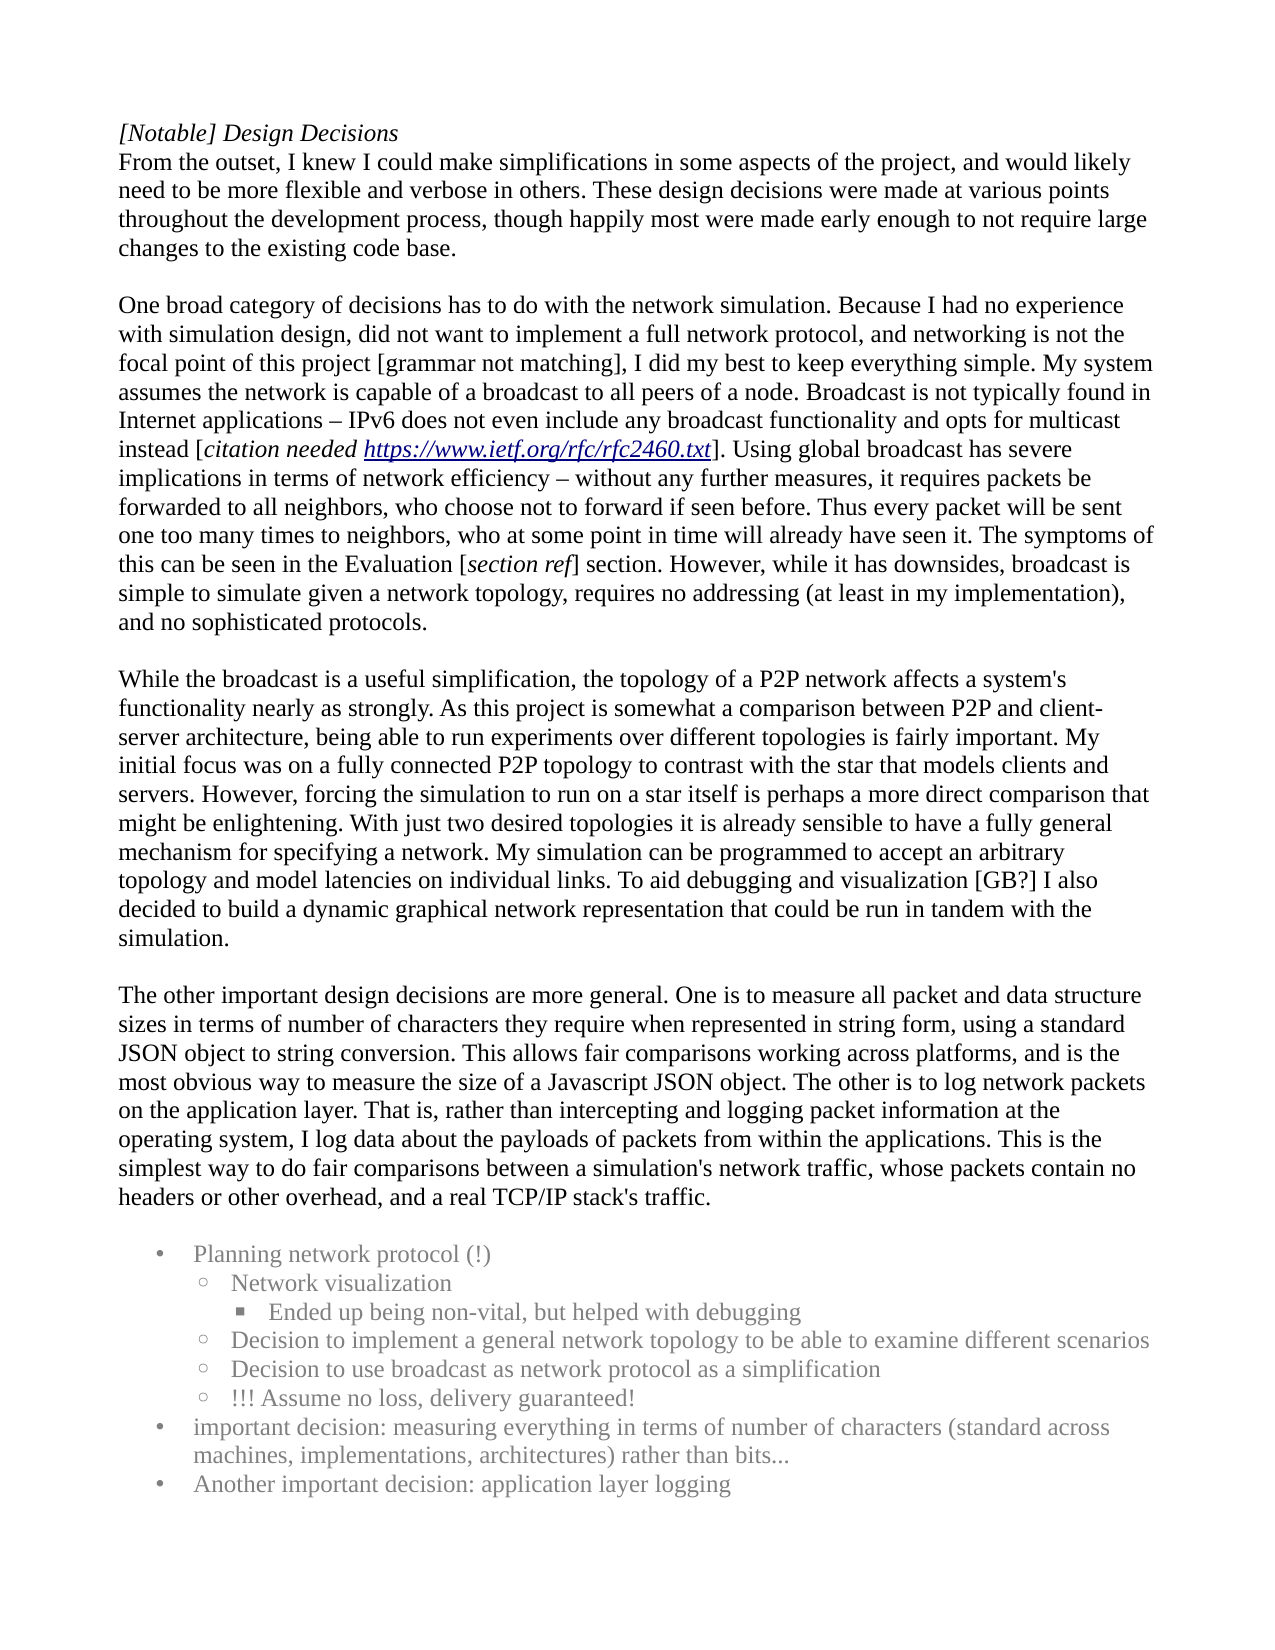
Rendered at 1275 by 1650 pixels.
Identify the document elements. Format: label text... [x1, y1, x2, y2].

text From the outset, I knew I could make simplifications in some aspects of the project, and would likely need to be more flexible and verbose in others. These design decisions were made at various points throughout the development process, though happily most were made early enough to not require large changes to the existing code base. [118, 147, 1157, 262]
list Planning network protocol (!) [156, 1239, 1157, 1268]
text One broad category of decisions has to do with the network simulation. Because I had no experience with simulation design, did not want to implement a full network protocol, and networking is not the focal point of this project [grammar not matching], I did my best to keep everything simple. My system assumes the network is capable of a broadcast to all peers of a node. Broadcast is not typically found in Internet applications – IPv6 does not even include any broadcast functionality and opts for multicast instead [citation needed https://www.ietf.org/rfc/rfc2460.txt]. Using global broadcast has severe implications in terms of network efficiency – without any further measures, it requires packets be forwarded to all neighbors, who choose not to forward if seen before. Thus every packet will be sent one too many times to neighbors, who at some point in time will already have seen it. The symptoms of this can be seen in the Evaluation [section ref] section. However, while it has downsides, broadcast is simple to simulate given a network topology, requires no addressing (at least in my implementation), and no sophisticated protocols. [118, 291, 1157, 636]
text [Notable] Design Decisions [118, 118, 1157, 147]
list important decision: measuring everything in terms of number of characters (standard across machines, implementations, architectures) rather than bits... [156, 1412, 1157, 1469]
list Decision to implement a general network topology to be able to examine different scenarios [193, 1326, 1157, 1354]
list !!! Assume no loss, delivery guaranteed! [193, 1383, 1157, 1412]
list Another important decision: application layer logging [156, 1469, 1157, 1498]
list Decision to use broadcast as network protocol as a simplification [193, 1354, 1157, 1383]
text While the broadcast is a useful simplification, the topology of a P2P network affects a system's functionality nearly as strongly. As this project is somewhat a comparison between P2P and client-server architecture, being able to run experiments over different topologies is fairly important. My initial focus was on a fully connected P2P topology to contrast with the star that models clients and servers. However, forcing the simulation to run on a star itself is perhaps a more direct comparison that might be enlightening. With just two desired topologies it is already sensible to have a fully general mechanism for specifying a network. My simulation can be programmed to accept an arbitrary topology and model latencies on individual links. To aid debugging and visualization [GB?] I also decided to build a dynamic graphical network representation that could be run in tandem with the simulation. [118, 664, 1157, 952]
text The other important design decisions are more general. One is to measure all packet and data structure sizes in terms of number of characters they require when represented in string form, using a standard JSON object to string conversion. This allows fair comparisons working across platforms, and is the most obvious way to measure the size of a Javascript JSON object. The other is to log network packets on the application layer. That is, rather than intercepting and logging packet information at the operating system, I log data about the payloads of packets from within the applications. This is the simplest way to do fair comparisons between a simulation's network traffic, whose packets contain no headers or other overhead, and a real TCP/IP stack's traffic. [118, 981, 1157, 1211]
list Ended up being non-vital, but helped with debugging [231, 1297, 1157, 1326]
list Network visualization [193, 1268, 1157, 1297]
